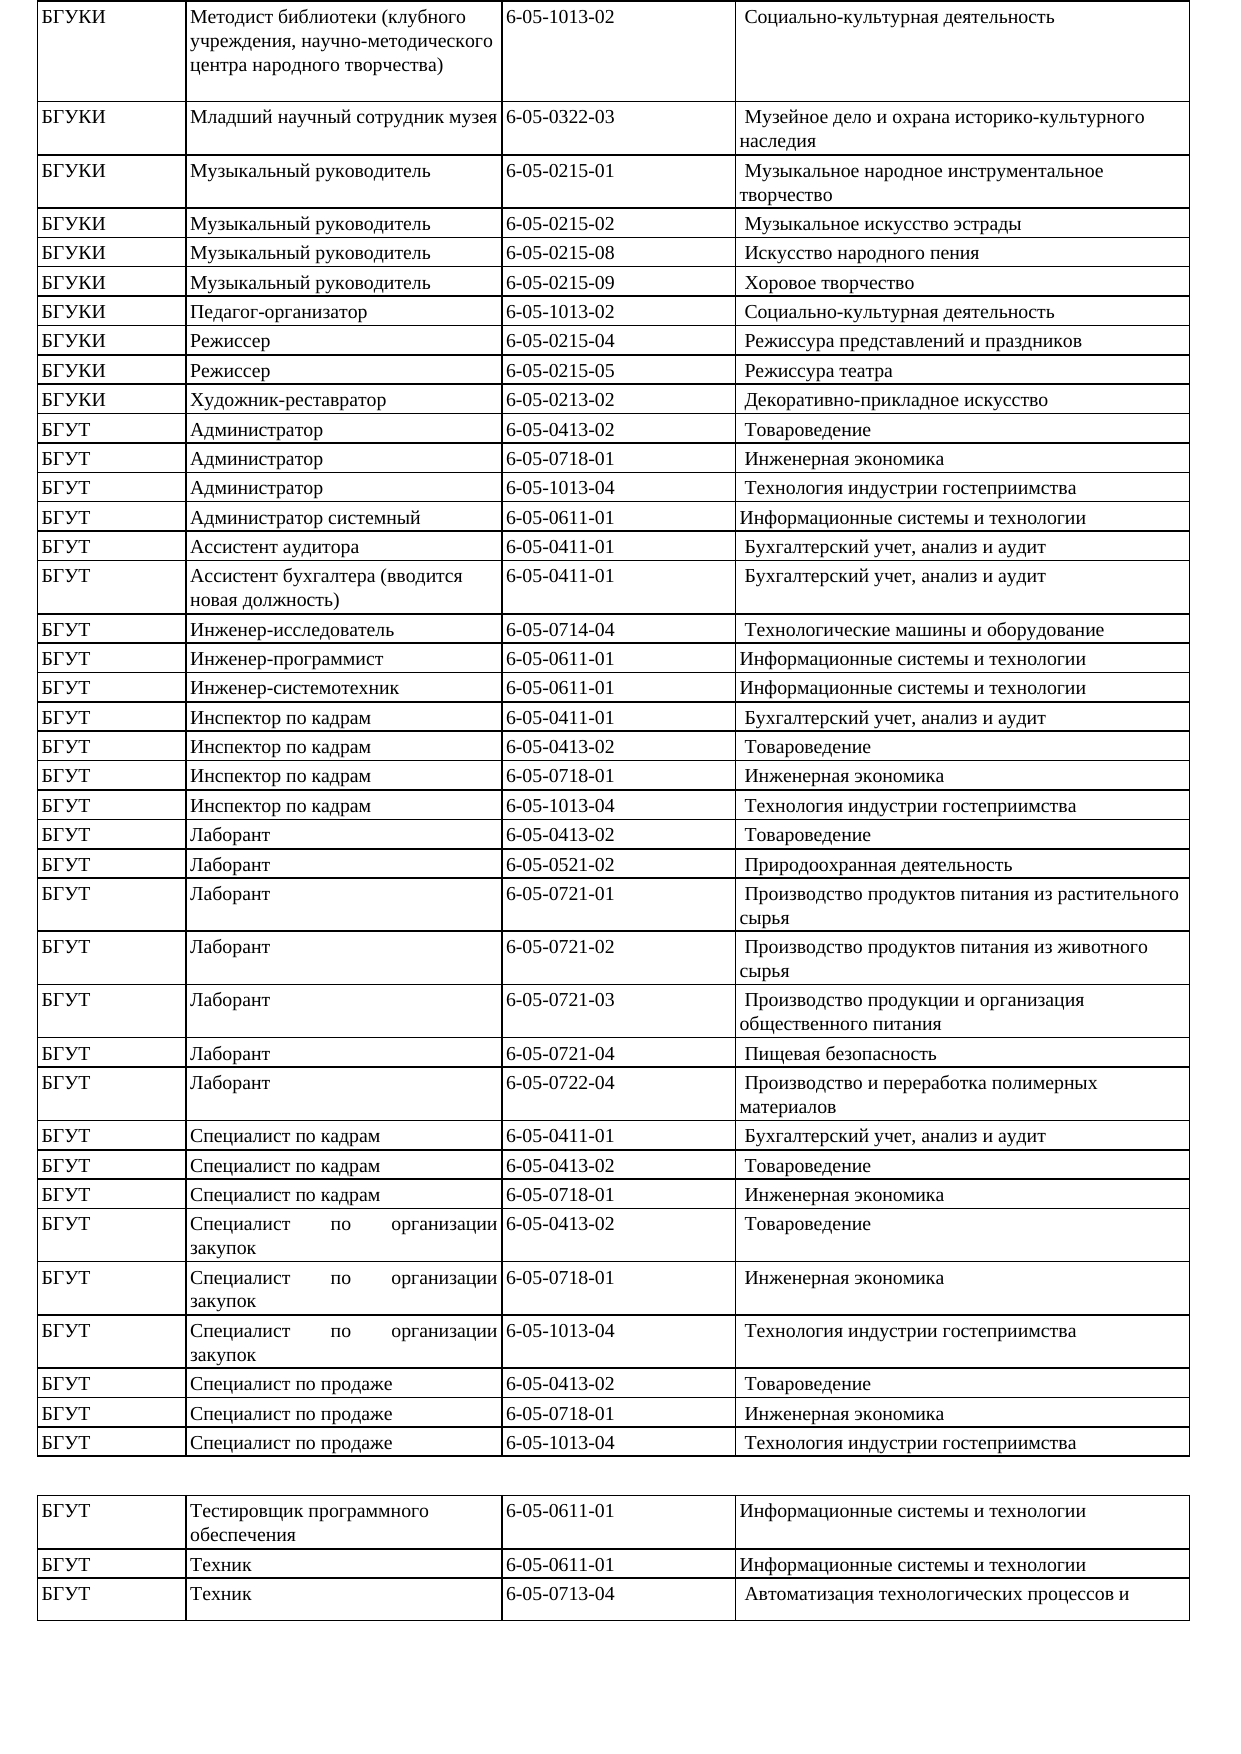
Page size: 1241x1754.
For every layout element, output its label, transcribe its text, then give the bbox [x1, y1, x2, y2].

table_cell БГУКИ [38, 297, 185, 324]
table_cell Администратор [187, 473, 501, 501]
table_cell БГУТ [38, 414, 185, 442]
table_cell Специалист по продаже [187, 1398, 501, 1426]
table_cell 6-05-0215-09 [503, 267, 735, 295]
table_cell Музыкальный руководитель [187, 238, 501, 266]
table_cell Ассистент бухгалтера (вводится новая должность) [187, 561, 501, 613]
table_cell 6-05-0413-02 [503, 1369, 735, 1397]
table_cell БГУКИ [38, 326, 185, 354]
table_cell БГУТ [38, 444, 185, 471]
table_cell БГУТ [38, 1262, 185, 1314]
table_cell 6-05-0611-01 [503, 502, 735, 530]
table_cell БГУКИ [38, 356, 185, 383]
table_cell Инженерная экономика [736, 1180, 1189, 1208]
table_cell БГУТ [38, 502, 185, 530]
table_cell БГУКИ [38, 102, 185, 154]
table_cell Лаборант [187, 1068, 501, 1119]
table_cell 6-05-0215-08 [503, 238, 735, 266]
table_header Тестировщик программного обеспечения [187, 1496, 501, 1548]
table_cell БГУТ [38, 1180, 185, 1208]
table_cell Администратор [187, 444, 501, 471]
table_cell БГУТ [38, 1121, 185, 1149]
table_cell 6-05-0718-01 [503, 761, 735, 789]
table_cell БГУТ [38, 561, 185, 613]
table_cell Ассистент аудитора [187, 532, 501, 559]
table_cell 6-05-0322-03 [503, 102, 735, 154]
table_cell Специалист по кадрам [187, 1121, 501, 1149]
table_cell Технология индустрии гостеприимства [736, 473, 1189, 501]
table_cell Инспектор по кадрам [187, 761, 501, 789]
table_cell Лаборант [187, 879, 501, 930]
table_cell Товароведение [736, 732, 1189, 760]
table_cell Производство и переработка полимерных материалов [736, 1068, 1189, 1119]
table_cell Специалист по кадрам [187, 1151, 501, 1178]
table_cell 6-05-0413-02 [503, 732, 735, 760]
table_cell Технология индустрии гостеприимства [736, 1316, 1189, 1367]
table_cell Техник [187, 1579, 501, 1619]
table_cell 6-05-1013-04 [503, 1428, 735, 1455]
table_cell Инженер-исследователь [187, 615, 501, 642]
table_cell Лаборант [187, 985, 501, 1037]
table_cell Социально-культурная деятельность [736, 2, 1189, 101]
table_cell 6-05-0611-01 [503, 1550, 735, 1577]
table_cell Режиссура представлений и праздников [736, 326, 1189, 354]
table_cell Инженерная экономика [736, 761, 1189, 789]
table_cell Бухгалтерский учет, анализ и аудит [736, 1121, 1189, 1149]
table_cell Лаборант [187, 820, 501, 848]
table_cell Музыкальное народное инструментальное творчество [736, 156, 1189, 207]
table_cell 6-05-1013-02 [503, 2, 735, 101]
table_cell Социально-культурная деятельность [736, 297, 1189, 324]
table_cell Автоматизация технологических процессов и [736, 1579, 1189, 1619]
table_cell Декоративно-прикладное искусство [736, 385, 1189, 413]
table_cell БГУТ [38, 791, 185, 818]
table_cell Инженерная экономика [736, 1262, 1189, 1314]
table_cell 6-05-0722-04 [503, 1068, 735, 1119]
table_cell Товароведение [736, 820, 1189, 848]
table_cell БГУТ [38, 985, 185, 1037]
table_cell БГУКИ [38, 238, 185, 266]
table_cell 6-05-0413-02 [503, 1151, 735, 1178]
table_cell 6-05-0611-01 [503, 673, 735, 701]
table_cell Инспектор по кадрам [187, 732, 501, 760]
table_cell Инженер-программист [187, 644, 501, 672]
table_cell Пищевая безопасность [736, 1038, 1189, 1066]
table_cell Инженерная экономика [736, 1398, 1189, 1426]
table_cell 6-05-0215-02 [503, 209, 735, 236]
table_cell БГУКИ [38, 2, 185, 101]
table_cell Администратор системный [187, 502, 501, 530]
table_cell Технология индустрии гостеприимства [736, 1428, 1189, 1455]
table_cell 6-05-1013-04 [503, 791, 735, 818]
table_cell БГУТ [38, 732, 185, 760]
table_cell 6-05-0413-02 [503, 1209, 735, 1261]
table_cell Лаборант [187, 850, 501, 877]
table_cell БГУТ [38, 1369, 185, 1397]
table_cell Товароведение [736, 1151, 1189, 1178]
table_cell Администратор [187, 414, 501, 442]
table_cell БГУКИ [38, 385, 185, 413]
table_cell БГУКИ [38, 209, 185, 236]
table_cell Инспектор по кадрам [187, 791, 501, 818]
table_cell Специалист по организации закупок [187, 1209, 501, 1261]
table_cell 6-05-0721-04 [503, 1038, 735, 1066]
table_cell 6-05-0714-04 [503, 615, 735, 642]
table_cell Режиссер [187, 326, 501, 354]
table_cell 6-05-0411-01 [503, 1121, 735, 1149]
table_cell Информационные системы и технологии [736, 1550, 1189, 1577]
table_cell Товароведение [736, 1369, 1189, 1397]
table_cell Товароведение [736, 414, 1189, 442]
table_cell Музыкальное искусство эстрады [736, 209, 1189, 236]
table_cell БГУТ [38, 1151, 185, 1178]
table_cell Художник-реставратор [187, 385, 501, 413]
table_cell 6-05-0718-01 [503, 1262, 735, 1314]
table_cell Производство продуктов питания из растительного сырья [736, 879, 1189, 930]
table_cell Инженер-системотехник [187, 673, 501, 701]
table_cell 6-05-1013-04 [503, 473, 735, 501]
table_cell 6-05-0721-03 [503, 985, 735, 1037]
table_cell БГУТ [38, 1579, 185, 1619]
table_cell БГУТ [38, 850, 185, 877]
table_cell 6-05-0718-01 [503, 444, 735, 471]
table_cell БГУТ [38, 1550, 185, 1577]
table_cell Специалист по организации закупок [187, 1316, 501, 1367]
table_cell Музыкальный руководитель [187, 267, 501, 295]
table_cell Информационные системы и технологии [736, 673, 1189, 701]
table_cell БГУТ [38, 932, 185, 984]
table_cell Музыкальный руководитель [187, 209, 501, 236]
table_cell Технология индустрии гостеприимства [736, 791, 1189, 818]
table_cell 6-05-0413-02 [503, 820, 735, 848]
table_cell Товароведение [736, 1209, 1189, 1261]
table_cell Бухгалтерский учет, анализ и аудит [736, 703, 1189, 730]
table_cell 6-05-1013-02 [503, 297, 735, 324]
table_cell БГУТ [38, 473, 185, 501]
table_cell Специалист по организации закупок [187, 1262, 501, 1314]
table_cell Хоровое творчество [736, 267, 1189, 295]
table_cell БГУКИ [38, 267, 185, 295]
table_cell Технологические машины и оборудование [736, 615, 1189, 642]
table_cell 6-05-0718-01 [503, 1398, 735, 1426]
table_cell Педагог-организатор [187, 297, 501, 324]
table_cell 6-05-0215-05 [503, 356, 735, 383]
table_cell Музейное дело и охрана историко-культурного наследия [736, 102, 1189, 154]
table_cell 6-05-0721-02 [503, 932, 735, 984]
table_cell 6-05-0413-02 [503, 414, 735, 442]
table_cell БГУТ [38, 532, 185, 559]
table_cell 6-05-0521-02 [503, 850, 735, 877]
table_cell БГУТ [38, 761, 185, 789]
table_header 6-05-0611-01 [503, 1496, 735, 1548]
table_cell Специалист по кадрам [187, 1180, 501, 1208]
table_cell БГУТ [38, 644, 185, 672]
table_cell Инспектор по кадрам [187, 703, 501, 730]
table_cell БГУТ [38, 820, 185, 848]
table_cell БГУТ [38, 1316, 185, 1367]
table_cell Искусство народного пения [736, 238, 1189, 266]
table_cell Производство продуктов питания из животного сырья [736, 932, 1189, 984]
table_cell БГУТ [38, 1068, 185, 1119]
table_cell БГУТ [38, 1398, 185, 1426]
table_cell Режиссер [187, 356, 501, 383]
table_cell БГУТ [38, 879, 185, 930]
table_header БГУТ [38, 1496, 185, 1548]
table_cell 6-05-0213-02 [503, 385, 735, 413]
table_cell 6-05-0215-01 [503, 156, 735, 207]
table_cell Специалист по продаже [187, 1369, 501, 1397]
table_cell БГУКИ [38, 156, 185, 207]
table_cell Производство продукции и организация общественного питания [736, 985, 1189, 1037]
table_cell БГУТ [38, 703, 185, 730]
table_cell БГУТ [38, 1038, 185, 1066]
table_cell Инженерная экономика [736, 444, 1189, 471]
table_cell Лаборант [187, 1038, 501, 1066]
table_cell Техник [187, 1550, 501, 1577]
table_cell 6-05-0411-01 [503, 703, 735, 730]
table_cell Информационные системы и технологии [736, 644, 1189, 672]
table_cell БГУТ [38, 1209, 185, 1261]
table_cell 6-05-0713-04 [503, 1579, 735, 1619]
table_cell Бухгалтерский учет, анализ и аудит [736, 561, 1189, 613]
table_cell 6-05-0215-04 [503, 326, 735, 354]
table_cell 6-05-0611-01 [503, 644, 735, 672]
table_cell Природоохранная деятельность [736, 850, 1189, 877]
table_cell БГУТ [38, 615, 185, 642]
table_cell Лаборант [187, 932, 501, 984]
table_header Информационные системы и технологии [736, 1496, 1189, 1548]
table_cell Методист библиотеки (клубного учреждения, научно-методического центра народного творчества) [187, 2, 501, 101]
table_cell Младший научный сотрудник музея [187, 102, 501, 154]
table_cell Специалист по продаже [187, 1428, 501, 1455]
table_cell 6-05-1013-04 [503, 1316, 735, 1367]
table_cell Информационные системы и технологии [736, 502, 1189, 530]
table_cell БГУТ [38, 1428, 185, 1455]
table_cell 6-05-0721-01 [503, 879, 735, 930]
table_cell 6-05-0718-01 [503, 1180, 735, 1208]
table_cell Режиссура театра [736, 356, 1189, 383]
table_cell 6-05-0411-01 [503, 561, 735, 613]
table_cell Бухгалтерский учет, анализ и аудит [736, 532, 1189, 559]
table_cell БГУТ [38, 673, 185, 701]
table_cell 6-05-0411-01 [503, 532, 735, 559]
table_cell Музыкальный руководитель [187, 156, 501, 207]
